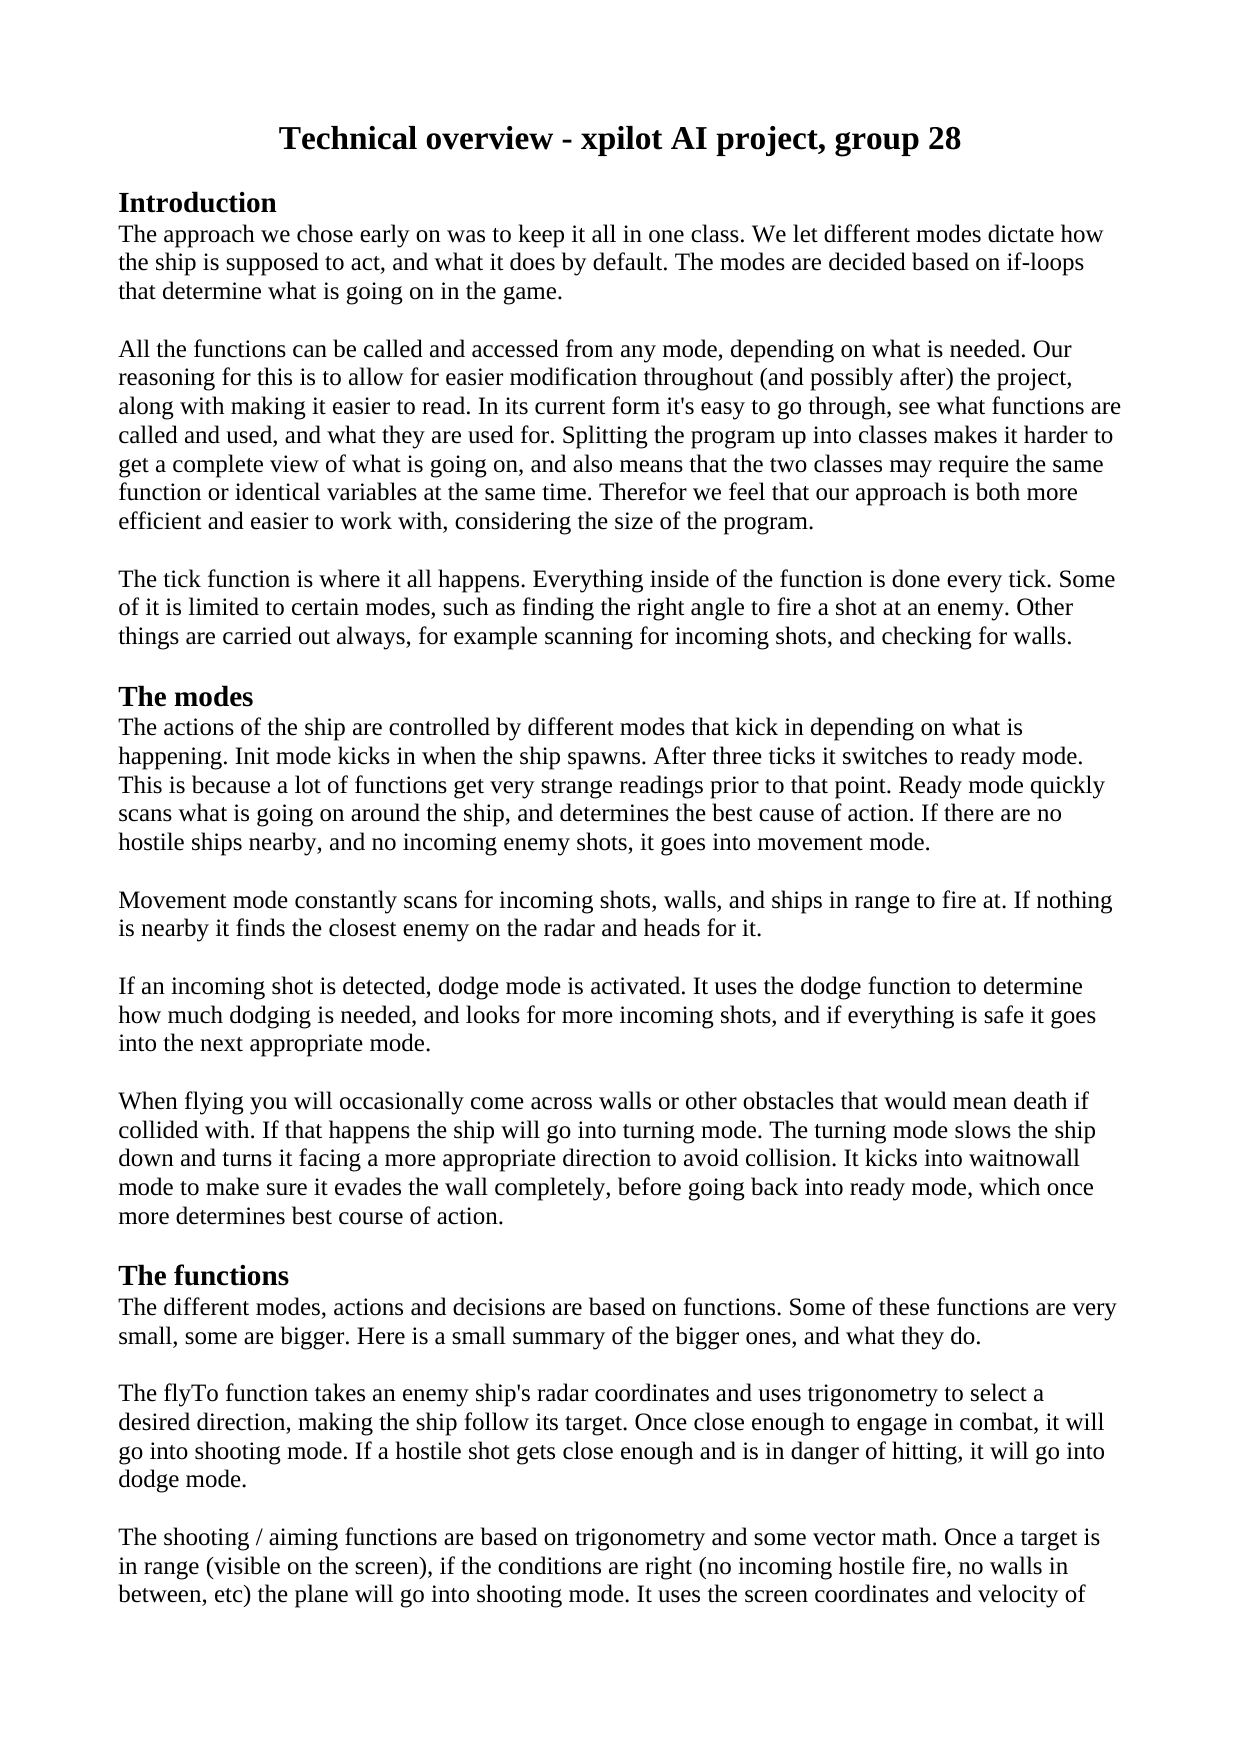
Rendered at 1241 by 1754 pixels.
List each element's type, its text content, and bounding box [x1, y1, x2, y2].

text If an incoming shot is detected, dodge mode is activated. It uses the dodge function to determine how much dodging is needed, and looks for more incoming shots, and if everything is safe it goes into the next appropriate mode. [118, 971, 1122, 1057]
text The functions [118, 1258, 1122, 1292]
text The tick function is where it all happens. Everything inside of the function is done every tick. Some of it is limited to certain modes, such as finding the right angle to fire a shot at an enemy. Other things are carried out always, for example scanning for incoming shots, and checking for walls. [118, 564, 1122, 650]
text Introduction [118, 185, 1122, 219]
text The different modes, actions and decisions are based on functions. Some of these functions are very small, some are bigger. Here is a small summary of the bigger ones, and what they do. [118, 1292, 1122, 1349]
text The flyTo function takes an enemy ship's radar coordinates and uses trigonometry to select a desired direction, making the ship follow its target. Once close enough to engage in combat, it will go into shooting mode. If a hostile shot gets close enough and is in danger of hitting, it will go into dodge mode. [118, 1378, 1122, 1493]
text The approach we chose early on was to keep it all in one class. We let different modes dictate how the ship is supposed to act, and what it does by default. The modes are decided based on if-loops that determine what is going on in the game. [118, 219, 1122, 305]
text Technical overview - xpilot AI project, group 28 [118, 118, 1122, 156]
text When flying you will occasionally come across walls or other obstacles that would mean death if collided with. If that happens the ship will go into turning mode. The turning mode slows the ship down and turns it facing a more appropriate direction to avoid collision. It kicks into waitnowall mode to make sure it evades the wall completely, before going back into ready mode, which once more determines best course of action. [118, 1086, 1122, 1230]
text The shooting / aiming functions are based on trigonometry and some vector math. Once a target is in range (visible on the screen), if the conditions are right (no incoming hostile fire, no walls in between, etc) the plane will go into shooting mode. It uses the screen coordinates and velocity of [118, 1522, 1122, 1608]
text The actions of the ship are controlled by different modes that kick in depending on what is happening. Init mode kicks in when the ship spawns. After three ticks it switches to ready mode. This is because a lot of functions get very strange readings prior to that point. Ready mode quickly scans what is going on around the ship, and determines the best cause of action. If there are no hostile ships nearby, and no incoming enemy shots, it goes into movement mode. [118, 712, 1122, 856]
text The modes [118, 679, 1122, 712]
text All the functions can be called and accessed from any mode, depending on what is needed. Our reasoning for this is to allow for easier modification throughout (and possibly after) the project, along with making it easier to read. In its current form it's easy to go through, see what functions are called and used, and what they are used for. Splitting the program up into classes makes it harder to get a complete view of what is going on, and also means that the two classes may require the same function or identical variables at the same time. Therefor we feel that our approach is both more efficient and easier to work with, considering the size of the program. [118, 334, 1122, 535]
text Movement mode constantly scans for incoming shots, walls, and ships in range to fire at. If nothing is nearby it finds the closest enemy on the radar and heads for it. [118, 885, 1122, 942]
